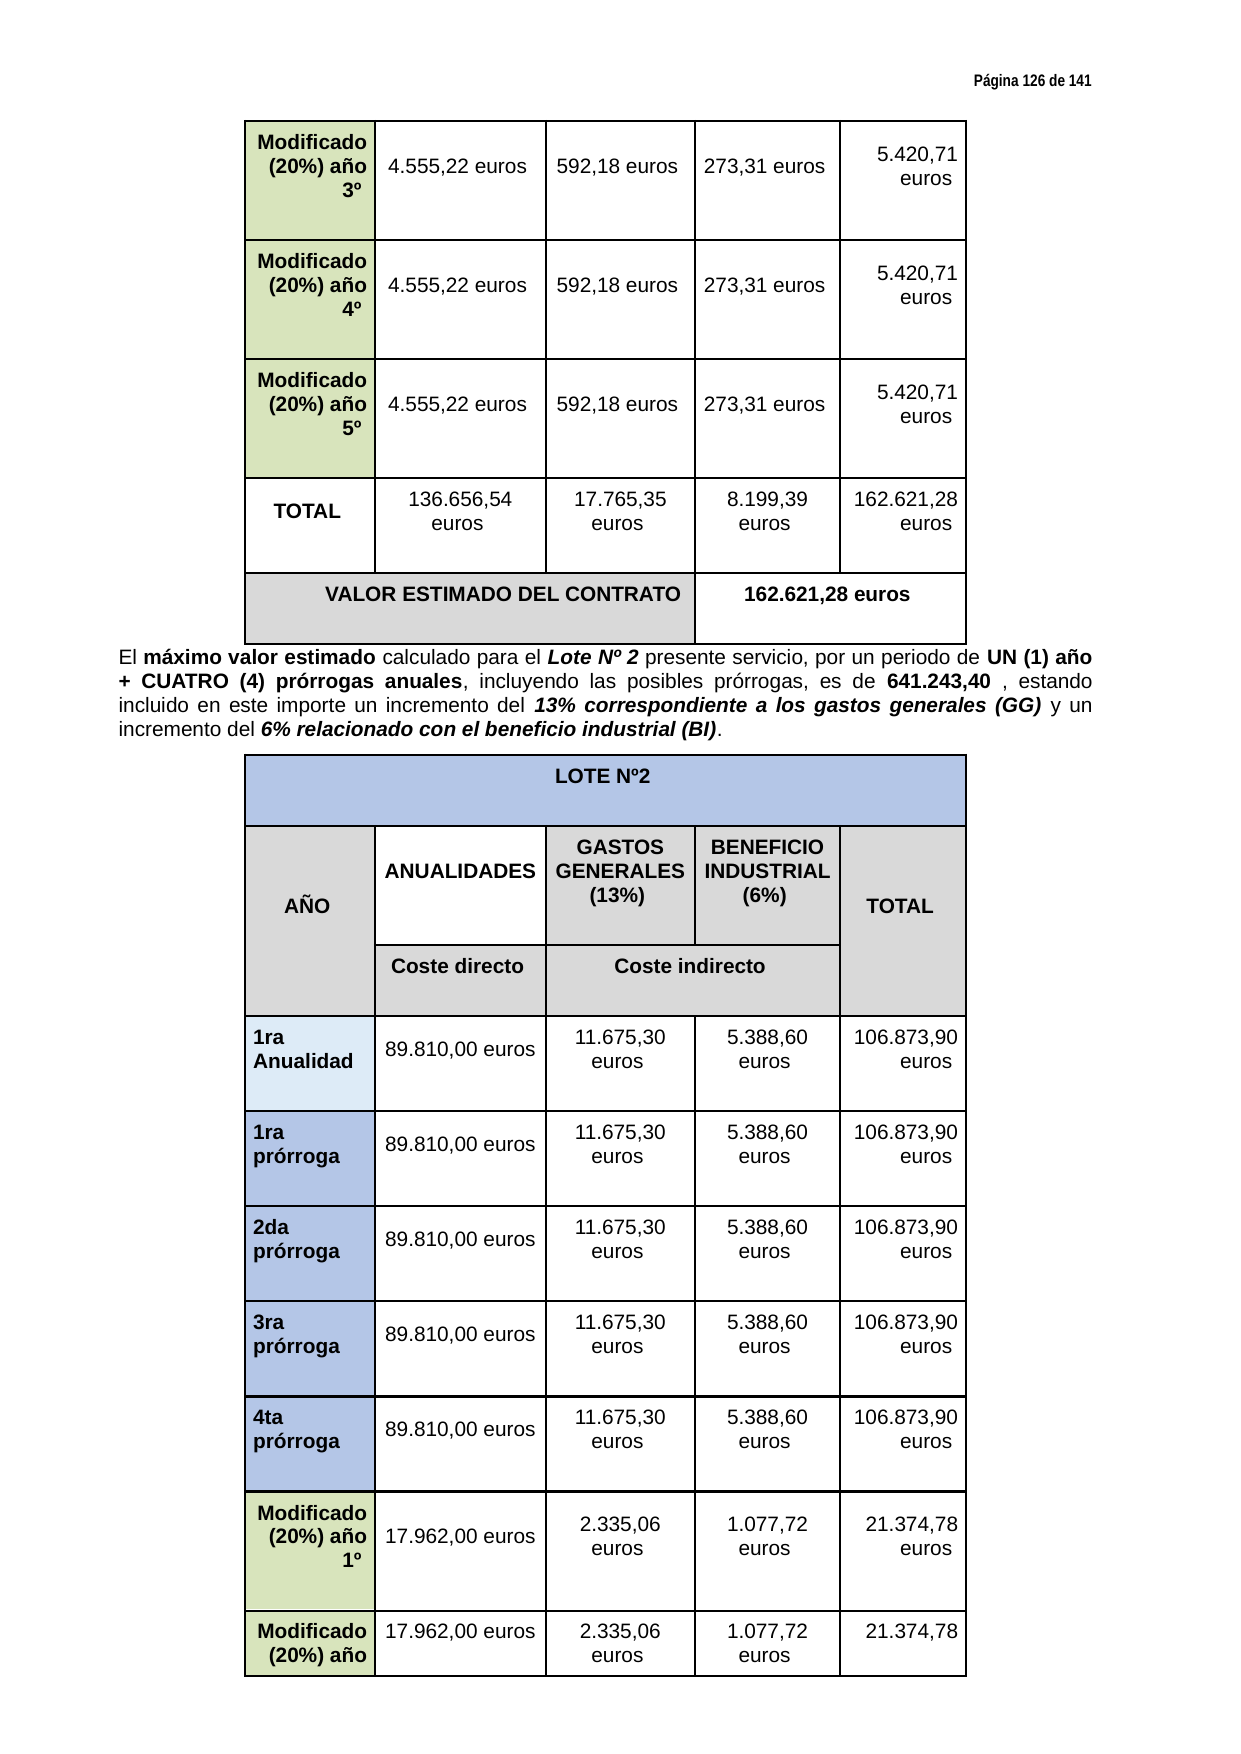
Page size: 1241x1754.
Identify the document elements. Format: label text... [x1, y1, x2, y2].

table_cell 1.077,72 euros [696, 1493, 839, 1609]
table_cell BENEFICIO INDUSTRIAL (6%) [696, 827, 839, 944]
table_cell 4.555,22 euros [376, 122, 545, 239]
table_cell 2.335,06 euros [547, 1493, 694, 1609]
table_cell 5.388,60 euros [696, 1207, 839, 1300]
table_cell TOTAL [841, 827, 965, 1015]
table_cell 1.077,72 euros [696, 1612, 839, 1675]
table_cell Coste indirecto [547, 946, 839, 1015]
table_cell 592,18 euros [547, 122, 694, 239]
table_cell 592,18 euros [547, 360, 694, 477]
table_cell 273,31 euros [696, 122, 839, 239]
table_cell AÑO [246, 827, 374, 1015]
text El máximo valor estimado calculado para el Lote Nº 2 presente servicio, por un periodo de UN (1) año + CUATRO (4) prórrogas anuales, incluyendo las posibles prórrogas, es de 641.243,40 , estando incluido en este importe un incremento del 13% correspondiente a los gastos generales (GG) y un incremento del 6% relacionado con el beneficio industrial (BI). [118, 645, 1092, 741]
table_cell 89.810,00 euros [376, 1207, 545, 1300]
table_cell 106.873,90 euros [841, 1302, 965, 1395]
table_cell Modificado (20%) año 1º [246, 1493, 374, 1609]
table_cell 11.675,30 euros [547, 1207, 694, 1300]
table_cell Modificado (20%) año 4º [246, 241, 374, 358]
table_cell 5.388,60 euros [696, 1302, 839, 1395]
table_cell 21.374,78 euros [841, 1493, 965, 1609]
table_header LOTE Nº2 [246, 756, 965, 825]
table_cell 11.675,30 euros [547, 1017, 694, 1110]
table_cell Modificado (20%) año 5º [246, 360, 374, 477]
table_cell 592,18 euros [547, 241, 694, 358]
table_cell 106.873,90 euros [841, 1207, 965, 1300]
table_cell Modificado (20%) año 3º [246, 122, 374, 239]
table_cell 5.388,60 euros [696, 1017, 839, 1110]
table_cell GASTOS GENERALES (13%) [547, 827, 694, 944]
table_cell 21.374,78 [841, 1612, 965, 1675]
table_cell 4.555,22 euros [376, 360, 545, 477]
table_cell 17.962,00 euros [376, 1612, 545, 1675]
table_cell 106.873,90 euros [841, 1112, 965, 1205]
table_cell 2.335,06 euros [547, 1612, 694, 1675]
table_cell 5.388,60 euros [696, 1112, 839, 1205]
table_cell 89.810,00 euros [376, 1398, 545, 1490]
table_cell Coste directo [376, 946, 545, 1015]
table_cell 17.962,00 euros [376, 1493, 545, 1609]
table_cell 106.873,90 euros [841, 1398, 965, 1490]
table_cell TOTAL [246, 479, 374, 572]
table_cell 5.388,60 euros [696, 1398, 839, 1490]
table_cell 162.621,28 euros [696, 574, 965, 643]
table_cell 8.199,39 euros [696, 479, 839, 572]
table_cell 1ra Anualidad [246, 1017, 374, 1110]
table_cell Modificado (20%) año [246, 1612, 374, 1675]
table_cell 3ra prórroga [246, 1302, 374, 1395]
table_cell 11.675,30 euros [547, 1398, 694, 1490]
table_cell 273,31 euros [696, 241, 839, 358]
table_cell 11.675,30 euros [547, 1302, 694, 1395]
table_cell 162.621,28 euros [841, 479, 965, 572]
table_cell 4ta prórroga [246, 1398, 374, 1490]
table_cell 89.810,00 euros [376, 1017, 545, 1110]
table_cell 5.420,71 euros [841, 360, 965, 477]
table_cell 136.656,54 euros [376, 479, 545, 572]
table_cell 89.810,00 euros [376, 1112, 545, 1205]
table_cell 4.555,22 euros [376, 241, 545, 358]
table_cell 5.420,71 euros [841, 241, 965, 358]
table_cell 17.765,35 euros [547, 479, 694, 572]
table_cell 106.873,90 euros [841, 1017, 965, 1110]
table_cell 273,31 euros [696, 360, 839, 477]
table_cell ANUALIDADES [376, 827, 545, 944]
table_cell 1ra prórroga [246, 1112, 374, 1205]
table_cell 5.420,71 euros [841, 122, 965, 239]
table_cell 89.810,00 euros [376, 1302, 545, 1395]
table_cell 2da prórroga [246, 1207, 374, 1300]
table_cell VALOR ESTIMADO DEL CONTRATO [246, 574, 694, 643]
table_cell 11.675,30 euros [547, 1112, 694, 1205]
